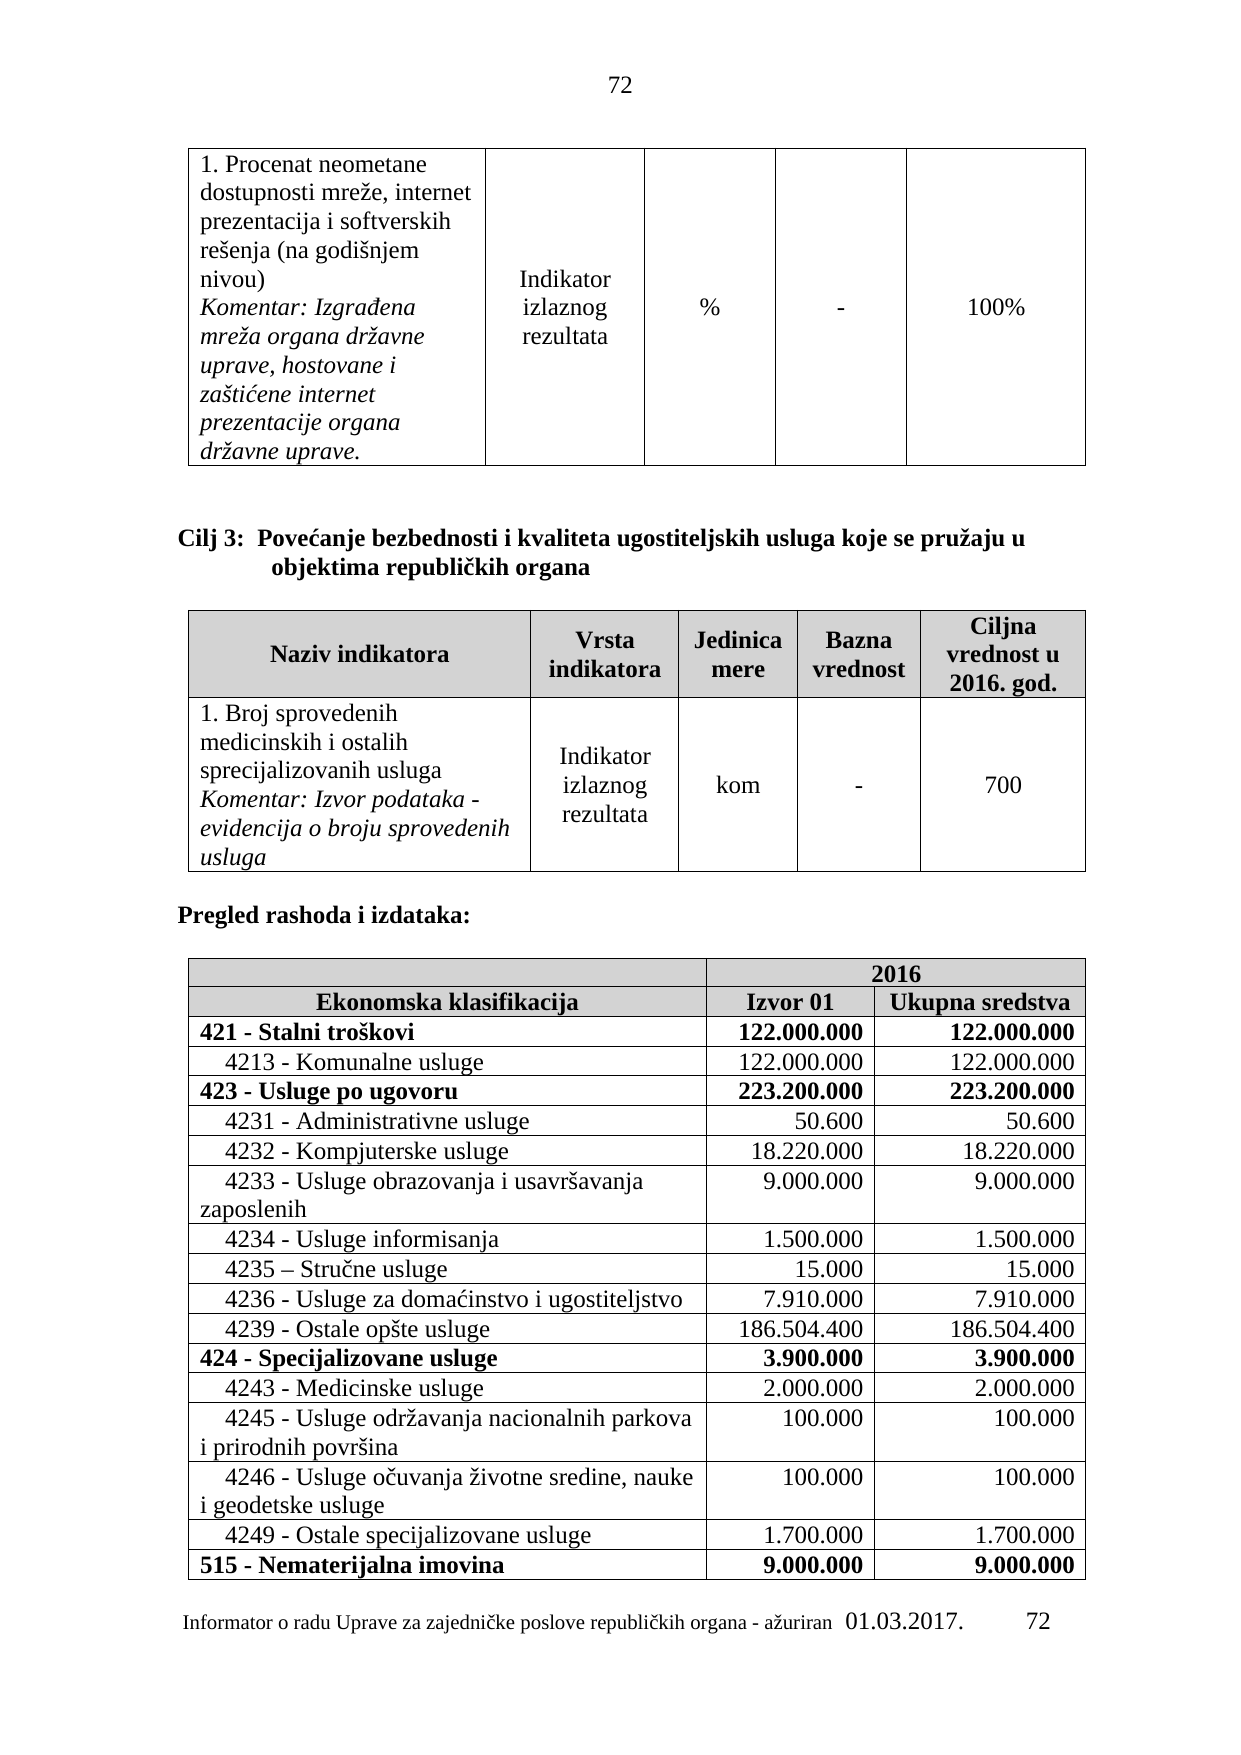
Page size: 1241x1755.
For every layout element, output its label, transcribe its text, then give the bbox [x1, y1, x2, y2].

table_cell 223.200.000 [875, 1076, 1085, 1105]
table_cell 100.000 [707, 1403, 874, 1461]
text objektima republičkih organa [177, 552, 1063, 581]
table_cell 186.504.400 [707, 1314, 874, 1342]
table_cell 4249 - Ostale specijalizovane usluge [189, 1520, 706, 1549]
table_cell 4239 - Ostale opšte usluge [189, 1314, 706, 1342]
table_cell 100.000 [875, 1462, 1085, 1519]
table_cell 4233 - Usluge obrazovanja i usavršavanja zaposlenih [189, 1166, 706, 1223]
table_header Jedinica mere [679, 611, 797, 697]
table_cell 122.000.000 [707, 1047, 874, 1075]
table_cell 423 - Usluge po ugovoru [189, 1076, 706, 1105]
table_cell 4213 - Komunalne usluge [189, 1047, 706, 1075]
table_cell 100.000 [875, 1403, 1085, 1461]
table_cell 9.000.000 [875, 1550, 1085, 1579]
table_cell 18.220.000 [875, 1136, 1085, 1165]
table_header Naziv indikatora [189, 611, 530, 697]
table_cell 1.500.000 [707, 1224, 874, 1253]
table_cell 4236 - Usluge za domaćinstvo i ugostitelјstvo [189, 1284, 706, 1313]
table_cell 1. Broj sprovedenih medicinskih i ostalih sprecijalizovanih usluga Komentar: Izvor podataka - evidencija o broju sprovedenih usluga [189, 698, 530, 871]
table_cell 3.900.000 [875, 1344, 1085, 1372]
table_cell Ekonomska klasifikacija [189, 987, 706, 1016]
table_cell 9.000.000 [707, 1166, 874, 1223]
table_cell 50.600 [875, 1106, 1085, 1135]
table_cell % [645, 149, 775, 465]
table_cell 9.000.000 [707, 1550, 874, 1579]
table_header Vrsta indikatora [531, 611, 678, 697]
table_cell 15.000 [875, 1254, 1085, 1283]
table_cell 515 - Nematerijalna imovina [189, 1550, 706, 1579]
table_cell 4246 - Usluge očuvanja životne sredine, nauke i geodetske usluge [189, 1462, 706, 1519]
table_header Bazna vrednost [798, 611, 920, 697]
table_cell Izvor 01 [707, 987, 874, 1016]
table_cell 122.000.000 [875, 1017, 1085, 1046]
table_cell 122.000.000 [875, 1047, 1085, 1075]
table_cell 2.000.000 [875, 1373, 1085, 1402]
table_cell 1.700.000 [875, 1520, 1085, 1549]
table_cell 421 - Stalni troškovi [189, 1017, 706, 1046]
table_cell Indikator izlaznog rezultata [486, 149, 644, 465]
table_cell 4232 - Kompjuterske usluge [189, 1136, 706, 1165]
table_cell 7.910.000 [875, 1284, 1085, 1313]
table_cell 9.000.000 [875, 1166, 1085, 1223]
table_cell 100% [907, 149, 1085, 465]
table_cell 7.910.000 [707, 1284, 874, 1313]
table_cell Indikator izlaznog rezultata [531, 698, 678, 871]
table_cell 3.900.000 [707, 1344, 874, 1372]
table_cell 424 - Specijalizovane usluge [189, 1344, 706, 1372]
table_cell 4245 - Usluge održavanja nacionalnih parkova i prirodnih površina [189, 1403, 706, 1461]
table_cell 122.000.000 [707, 1017, 874, 1046]
table_cell 50.600 [707, 1106, 874, 1135]
table_cell 700 [921, 698, 1085, 871]
table_cell 186.504.400 [875, 1314, 1085, 1342]
table_header Cilјna vrednost u 2016. god. [921, 611, 1085, 697]
text Cilј 3: Povećanje bezbednosti i kvaliteta ugostitelјskih usluga koje se pružaju u [177, 523, 1063, 552]
table_cell 1.700.000 [707, 1520, 874, 1549]
table_cell - [776, 149, 906, 465]
table_header [189, 959, 706, 986]
table_cell 4234 - Usluge informisanja [189, 1224, 706, 1253]
table_cell kom [679, 698, 797, 871]
table_header 2016 [707, 959, 1085, 986]
text Pregled rashoda i izdataka: [177, 900, 1063, 929]
table_cell 2.000.000 [707, 1373, 874, 1402]
table_cell 4231 - Administrativne usluge [189, 1106, 706, 1135]
table_cell 4235 – Stručne usluge [189, 1254, 706, 1283]
table_cell 18.220.000 [707, 1136, 874, 1165]
table_cell Ukupna sredstva [875, 987, 1085, 1016]
table_cell - [798, 698, 920, 871]
table_cell 1. Procenat neometane dostupnosti mreže, internet prezentacija i softverskih rešenja (na godišnjem nivou) Komentar: Izgrađena mreža organa državne uprave, hostovane i zaštićene internet prezentacije organa državne uprave. [189, 149, 485, 465]
table_cell 100.000 [707, 1462, 874, 1519]
table_cell 223.200.000 [707, 1076, 874, 1105]
table_cell 1.500.000 [875, 1224, 1085, 1253]
table_cell 15.000 [707, 1254, 874, 1283]
table_cell 4243 - Medicinske usluge [189, 1373, 706, 1402]
